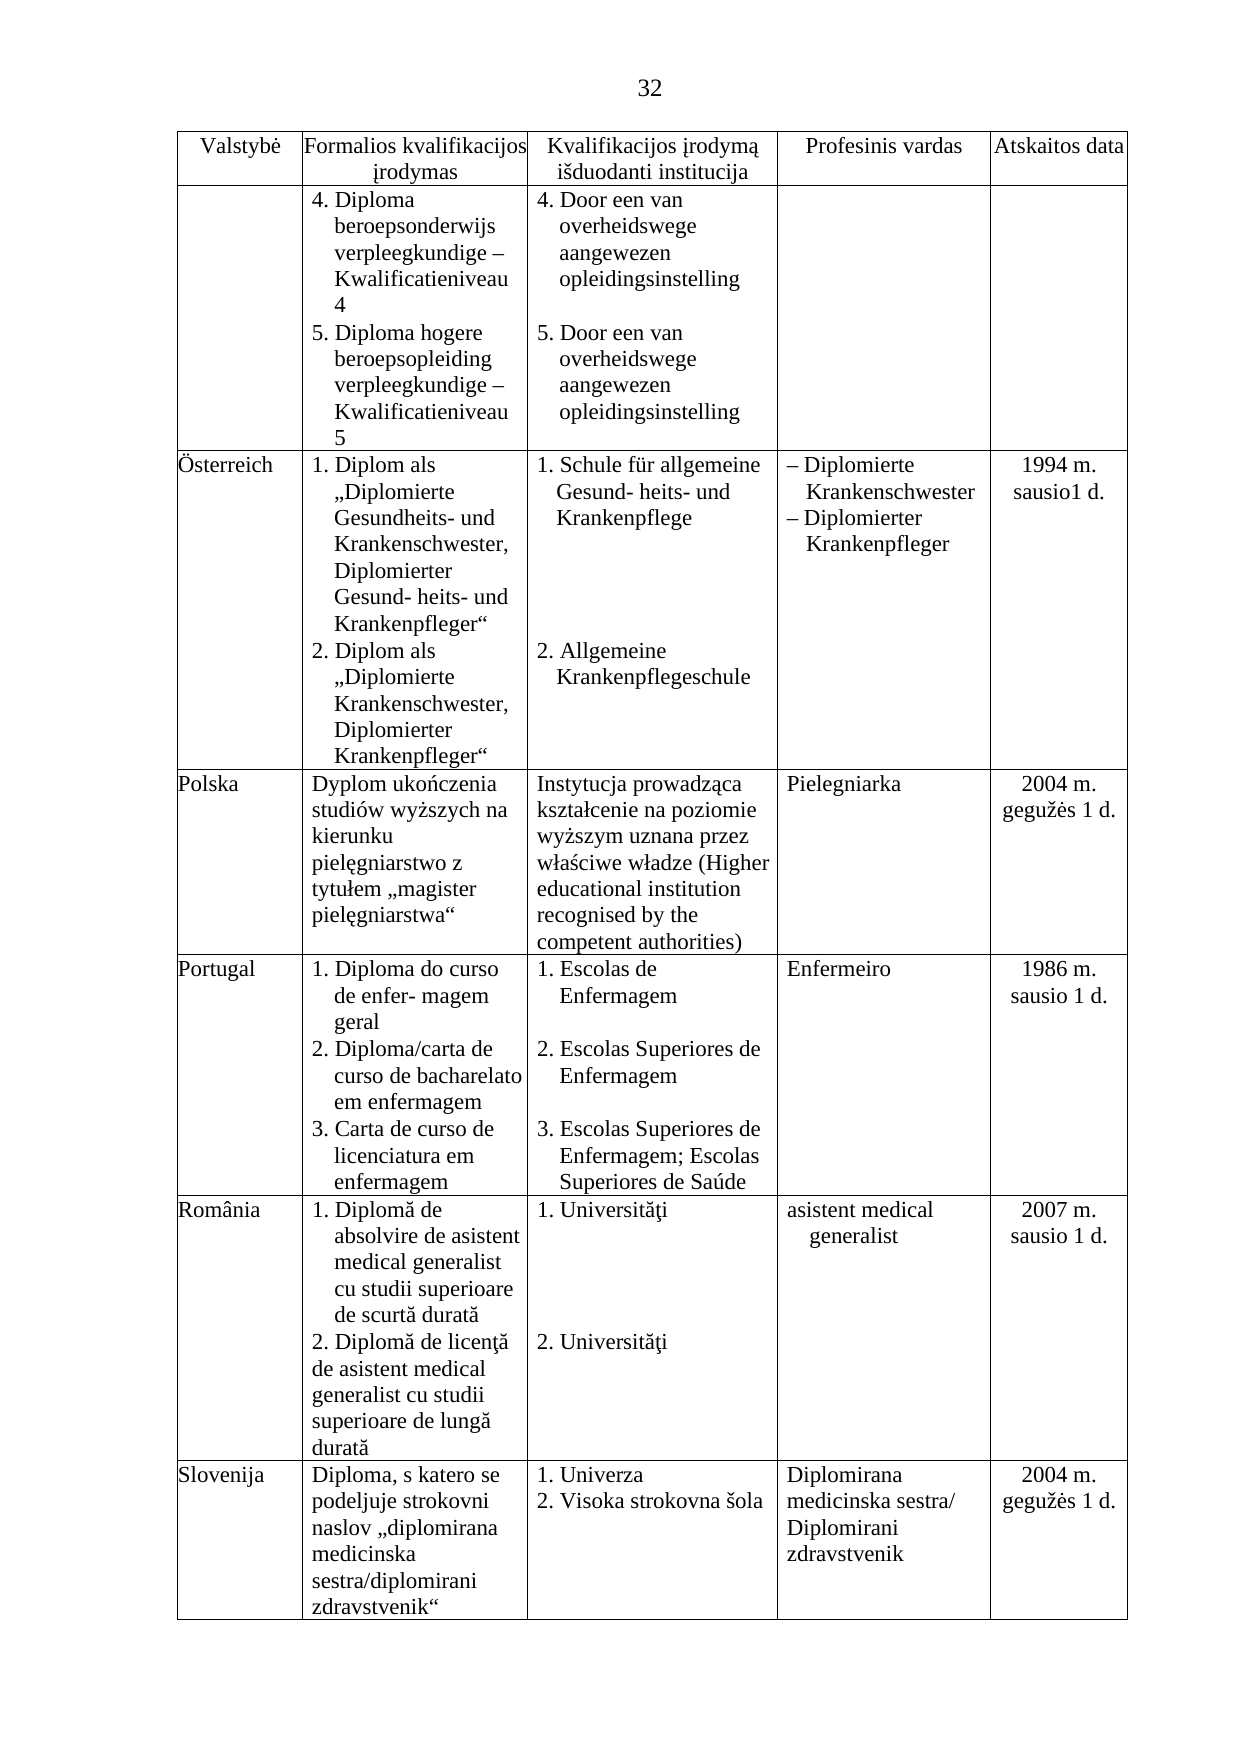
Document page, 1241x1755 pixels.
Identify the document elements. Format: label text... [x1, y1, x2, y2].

table_cell 2004 m. gegužės 1 d. [991, 770, 1127, 954]
table_cell România [178, 1196, 302, 1460]
table_cell 2. Diplom als „Diplomierte Krankenschwester, Diplomierter Krankenpfleger“ [303, 636, 527, 769]
table_cell 2. Escolas Superiores de Enfermagem [528, 1034, 777, 1114]
table_cell [778, 186, 990, 450]
table_cell Polska [178, 770, 302, 954]
table_cell 2. Diplomă de licenţă de asistent medical generalist cu studii superioare de lungă durată [303, 1328, 527, 1460]
table_cell Pielegniarka [778, 770, 990, 954]
table_header Kvalifikacijos įrodymą išduodanti institucija [528, 132, 777, 185]
table_header Valstybė [178, 132, 302, 185]
table_cell Dyplom ukończenia studiów wyższych na kierunku pielęgniarstwo z tytułem „magister pielęgniarstwa“ [303, 770, 527, 954]
table_header Formalios kvalifikacijos įrodymas [303, 132, 527, 185]
table_cell – Diplomierte Krankenschwester – Diplomierter Krankenpfleger [778, 451, 990, 769]
table_cell 1. Diplom als „Diplomierte Gesundheits- und Krankenschwester, Diplomierter Gesund- heits- und Krankenpfleger“ [303, 451, 527, 636]
table_cell 2. Allgemeine Krankenpflegeschule [528, 636, 777, 769]
table_cell 1994 m. sausio1 d. [991, 451, 1127, 769]
table_cell 3. Carta de curso de licenciatura em enfermagem [303, 1115, 527, 1194]
table_cell Enfermeiro [778, 955, 990, 1194]
table_cell 2. Diploma/carta de curso de bacharelato em enfermagem [303, 1034, 527, 1114]
table_cell 4. Door een van overheidswege aangewezen opleidingsinstelling [528, 186, 777, 318]
table_cell 1. Escolas de Enfermagem [528, 955, 777, 1034]
table_cell 5. Door een van overheidswege aangewezen opleidingsinstelling [528, 318, 777, 450]
table_cell 2004 m. gegužės 1 d. [991, 1461, 1127, 1619]
table_cell Slovenija [178, 1461, 302, 1619]
table_cell 2007 m. sausio 1 d. [991, 1196, 1127, 1460]
table_cell 1986 m. sausio 1 d. [991, 955, 1127, 1194]
table_cell [178, 186, 302, 450]
table_cell Portugal [178, 955, 302, 1194]
table_cell Österreich [178, 451, 302, 769]
table_cell asistent medical generalist [778, 1196, 990, 1460]
table_cell Instytucja prowadząca kształcenie na poziomie wyższym uznana przez właściwe władze (Higher educational institution recognised by the competent authorities) [528, 770, 777, 954]
table_cell 1. Diplomă de absolvire de asistent medical generalist cu studii superioare de scurtă durată [303, 1196, 527, 1327]
table_cell 1. Schule für allgemeine Gesund- heits- und Krankenpflege [528, 451, 777, 636]
table_cell 1. Universităţi [528, 1196, 777, 1327]
table_cell 4. Diploma beroepsonderwijs verpleegkundige – Kwalificatieniveau 4 [303, 186, 527, 318]
table_cell Diploma, s katero se podeljuje strokovni naslov „diplomirana medicinska sestra/diplomirani zdravstvenik“ [303, 1461, 527, 1619]
table_cell Diplomirana medicinska sestra/ Diplomirani zdravstvenik [778, 1461, 990, 1619]
table_cell 3. Escolas Superiores de Enfermagem; Escolas Superiores de Saúde [528, 1115, 777, 1194]
table_header Profesinis vardas [778, 132, 990, 185]
table_cell 1. Univerza 2. Visoka strokovna šola [528, 1461, 777, 1619]
table_header Atskaitos data [991, 132, 1127, 185]
table_cell 5. Diploma hogere beroepsopleiding verpleegkundige – Kwalificatieniveau 5 [303, 318, 527, 450]
table_cell [991, 186, 1127, 450]
table_cell 1. Diploma do curso de enfer- magem geral [303, 955, 527, 1034]
table_cell 2. Universităţi [528, 1328, 777, 1460]
